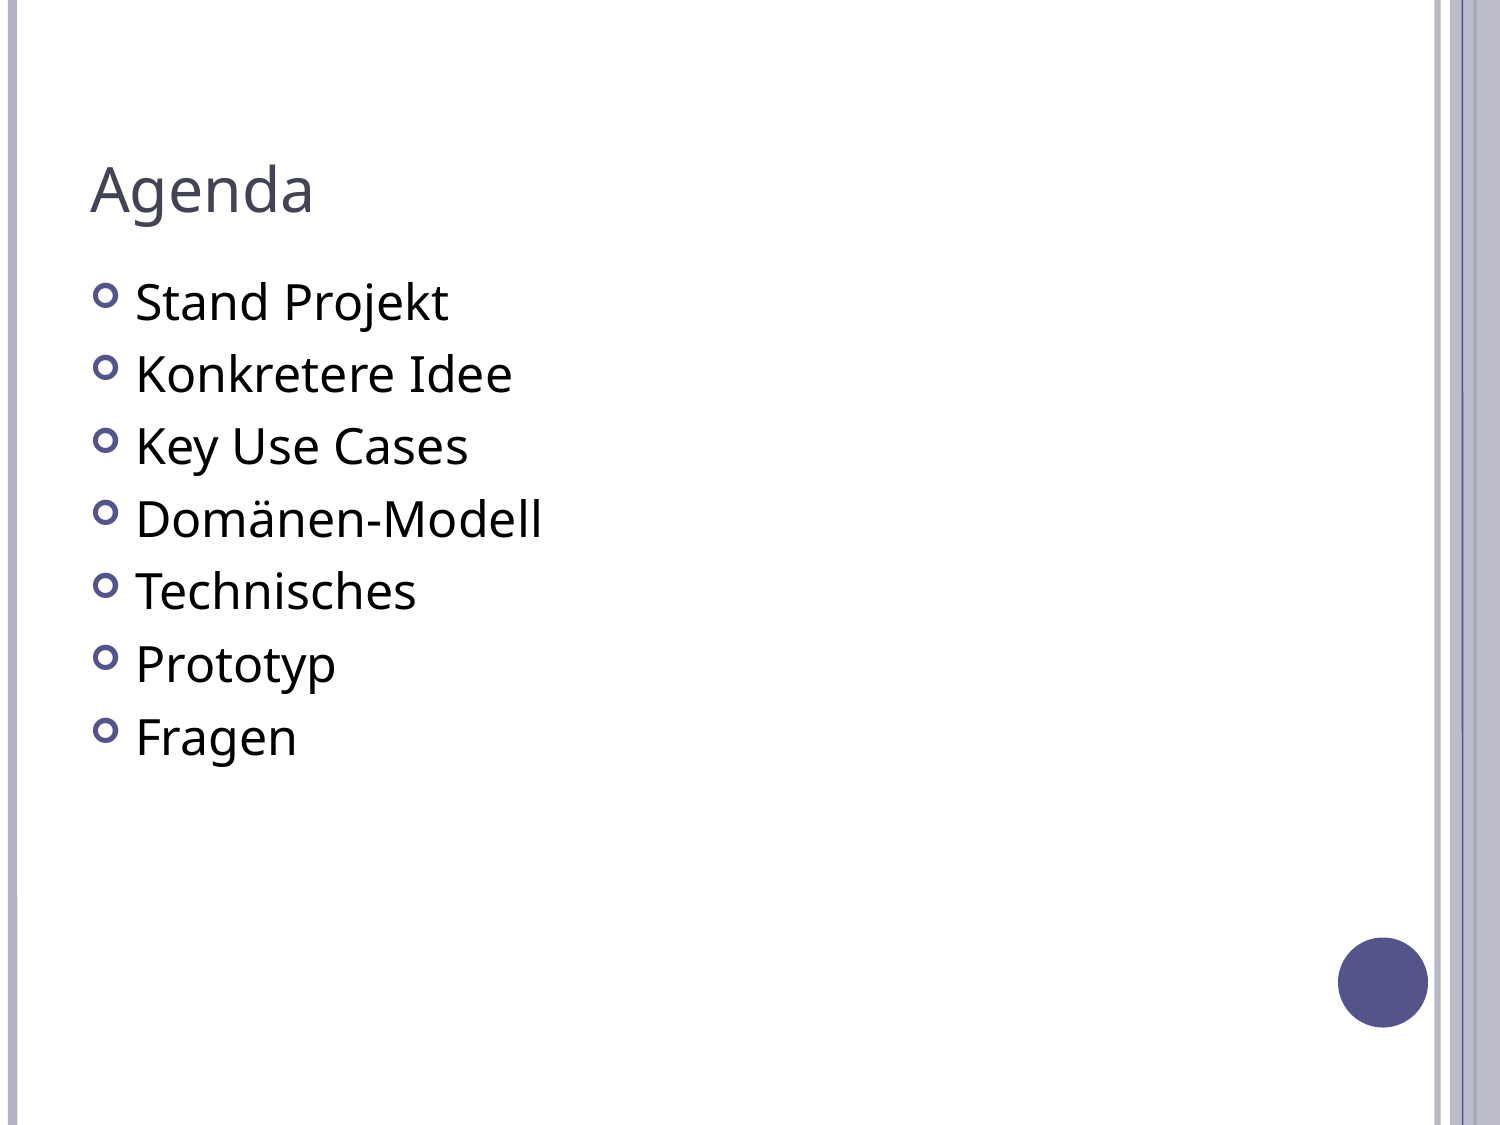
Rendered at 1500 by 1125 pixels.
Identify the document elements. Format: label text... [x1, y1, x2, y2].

title Agenda [75, 45, 1300, 233]
list Stand Projekt Konkretere Idee Key Use Cases Domänen-Modell Technisches Prototyp Fragen [75, 262, 1300, 1062]
